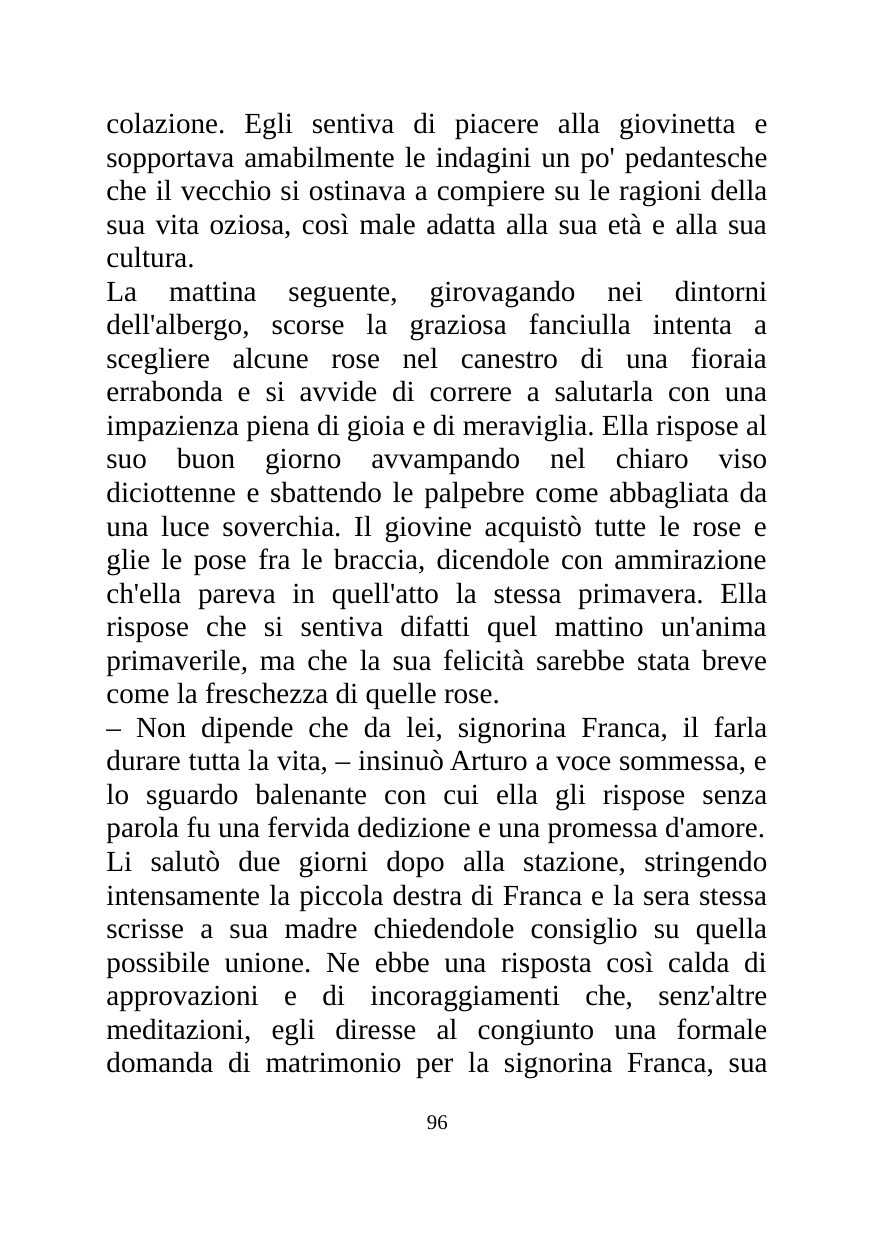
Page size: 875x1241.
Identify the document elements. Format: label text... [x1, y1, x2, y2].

text colazione. Egli sentiva di piacere alla giovinetta e sopportava amabilmente le indagini un po' pedantesche che il vecchio si ostinava a compiere su le ragioni della sua vita oziosa, così male adatta alla sua età e alla sua cultura. [106, 106, 768, 274]
text – Non dipende che da lei, signorina Franca, il farla durare tutta la vita, – insinuò Arturo a voce sommessa, e lo sguardo balenante con cui ella gli rispose senza parola fu una fervida dedizione e una promessa d'amore. [106, 710, 768, 844]
text La mattina seguente, girovagando nei dintorni dell'albergo, scorse la graziosa fanciulla intenta a scegliere alcune rose nel canestro di una fioraia errabonda e si avvide di correre a salutarla con una impazienza piena di gioia e di meraviglia. Ella rispose al suo buon giorno avvampando nel chiaro viso diciottenne e sbattendo le palpebre come abbagliata da una luce soverchia. Il giovine acquistò tutte le rose e glie le pose fra le braccia, dicendole con ammirazione ch'ella pareva in quell'atto la stessa primavera. Ella rispose che si sentiva difatti quel mattino un'anima primaverile, ma che la sua felicità sarebbe stata breve come la freschezza di quelle rose. [106, 274, 768, 710]
text Li salutò due giorni dopo alla stazione, stringendo intensamente la piccola destra di Franca e la sera stessa scrisse a sua madre chiedendole consiglio su quella possibile unione. Ne ebbe una risposta così calda di approvazioni e di incoraggiamenti che, senz'altre meditazioni, egli diresse al congiunto una formale domanda di matrimonio per la signorina Franca, sua [106, 844, 768, 1079]
